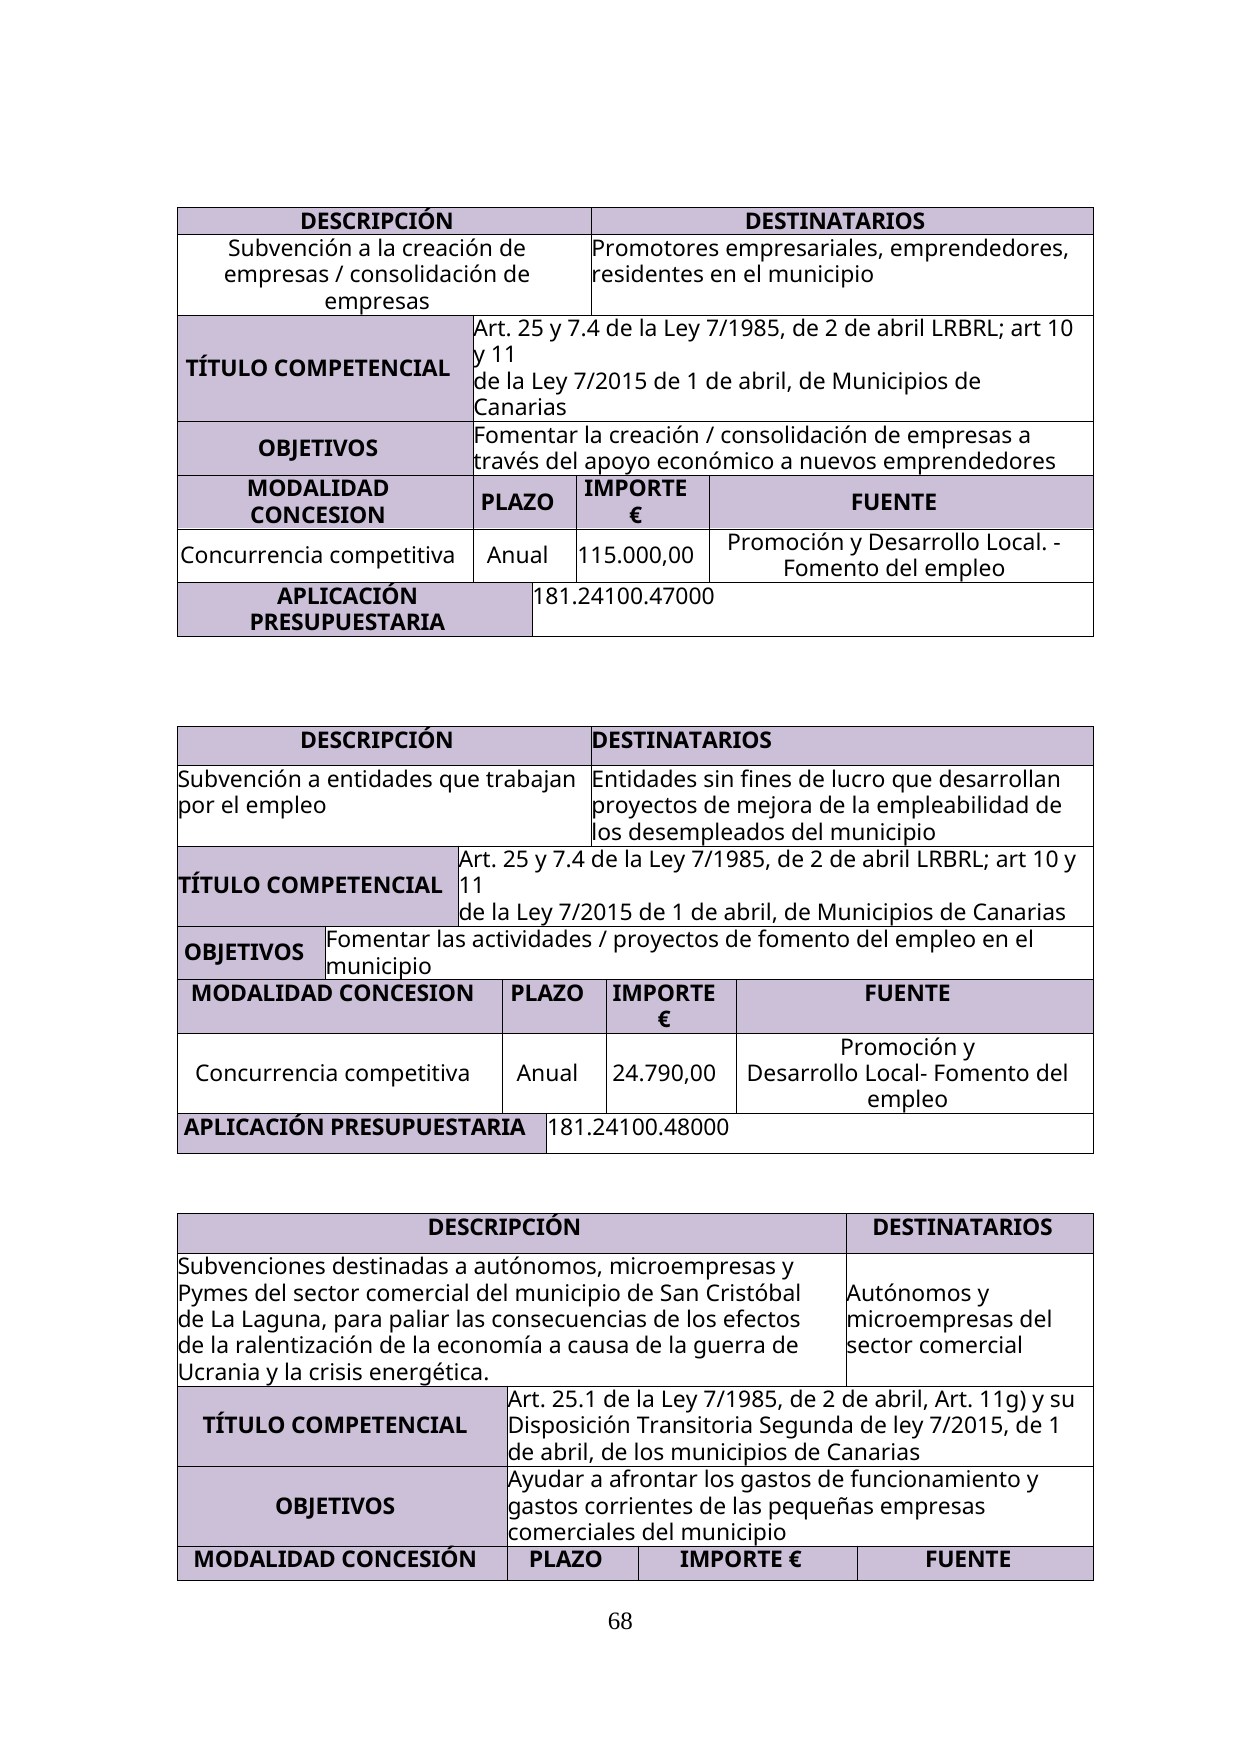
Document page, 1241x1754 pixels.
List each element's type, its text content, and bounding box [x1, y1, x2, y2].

table_cell 115.000,00 [577, 530, 709, 582]
table_cell Art. 25 y 7.4 de la Ley 7/1985, de 2 de abril LRBRL; art 10 y 11 de la Ley 7/2015 de 1 de abril, de Municipios de Canarias [474, 316, 1093, 421]
table_cell PLAZO [508, 1547, 638, 1580]
table_cell 24.790,00 [607, 1034, 736, 1113]
table_cell APLICACIÓN PRESUPUESTARIA [178, 583, 532, 636]
table_cell Concurrencia competitiva [178, 1034, 502, 1113]
table_cell Autónomos y microempresas del sector comercial [847, 1254, 1093, 1386]
table_cell TÍTULO COMPETENCIAL [178, 316, 473, 421]
table_cell IMPORTE € [639, 1547, 857, 1580]
table_cell 181.24100.48000 [547, 1114, 1093, 1153]
table_cell Subvención a la creación de empresas / consolidación de empresas [178, 235, 591, 314]
table_cell OBJETIVOS [178, 422, 473, 475]
table_cell OBJETIVOS [178, 1467, 507, 1546]
table_cell TÍTULO COMPETENCIAL [178, 847, 458, 926]
table_cell Fomentar la creación / consolidación de empresas a través del apoyo económico a nuevos emprendedores [474, 422, 1093, 475]
table_cell PLAZO [503, 980, 606, 1033]
table_header DESTINATARIOS [847, 1214, 1093, 1253]
table_header DESCRIPCIÓN [178, 727, 591, 765]
table_cell Promotores empresariales, emprendedores, residentes en el municipio [592, 235, 1093, 314]
table_header DESCRIPCIÓN [178, 1214, 846, 1253]
table_cell Art. 25 y 7.4 de la Ley 7/1985, de 2 de abril LRBRL; art 10 y 11 de la Ley 7/2015 de 1 de abril, de Municipios de Canarias [459, 847, 1093, 926]
table_cell Fomentar las actividades / proyectos de fomento del empleo en el municipio [326, 927, 1093, 979]
table_header DESCRIPCIÓN [178, 208, 591, 234]
table_cell Subvenciones destinadas a autónomos, microempresas y Pymes del sector comercial del municipio de San Cristóbal de La Laguna, para paliar las consecuencias de los efectos de la ralentización de la economía a causa de la guerra de Ucrania y la crisis energética. [178, 1254, 846, 1386]
table_cell Entidades sin fines de lucro que desarrollan proyectos de mejora de la empleabilidad de los desempleados del municipio [592, 766, 1093, 846]
table_cell TÍTULO COMPETENCIAL [178, 1387, 507, 1466]
table_cell Concurrencia competitiva [178, 530, 473, 582]
table_cell Art. 25.1 de la Ley 7/1985, de 2 de abril, Art. 11g) y su Disposición Transitoria Segunda de ley 7/2015, de 1 de abril, de los municipios de Canarias [508, 1387, 1093, 1466]
table_cell IMPORTE € [577, 476, 709, 528]
table_cell FUENTE [710, 476, 1093, 528]
table_cell Anual [503, 1034, 606, 1113]
table_cell FUENTE [858, 1547, 1093, 1580]
table_cell Promoción y Desarrollo Local- Fomento del empleo [737, 1034, 1093, 1113]
table_header DESTINATARIOS [592, 727, 1093, 765]
table_cell APLICACIÓN PRESUPUESTARIA [178, 1114, 546, 1153]
table_cell IMPORTE € [607, 980, 736, 1033]
table_cell 181.24100.47000 [533, 583, 1093, 636]
table_cell Promoción y Desarrollo Local. - Fomento del empleo [710, 530, 1093, 582]
table_cell OBJETIVOS [178, 927, 325, 979]
table_cell Subvención a entidades que trabajan por el empleo [178, 766, 591, 846]
table_cell MODALIDAD CONCESION [178, 476, 473, 528]
table_cell Anual [474, 530, 576, 582]
table_cell MODALIDAD CONCESIÓN [178, 1547, 507, 1580]
table_cell PLAZO [474, 476, 576, 528]
table_cell MODALIDAD CONCESION [178, 980, 502, 1033]
table_header DESTINATARIOS [592, 208, 1093, 234]
table_cell Ayudar a afrontar los gastos de funcionamiento y gastos corrientes de las pequeñas empresas comerciales del municipio [508, 1467, 1093, 1546]
table_cell FUENTE [737, 980, 1093, 1033]
